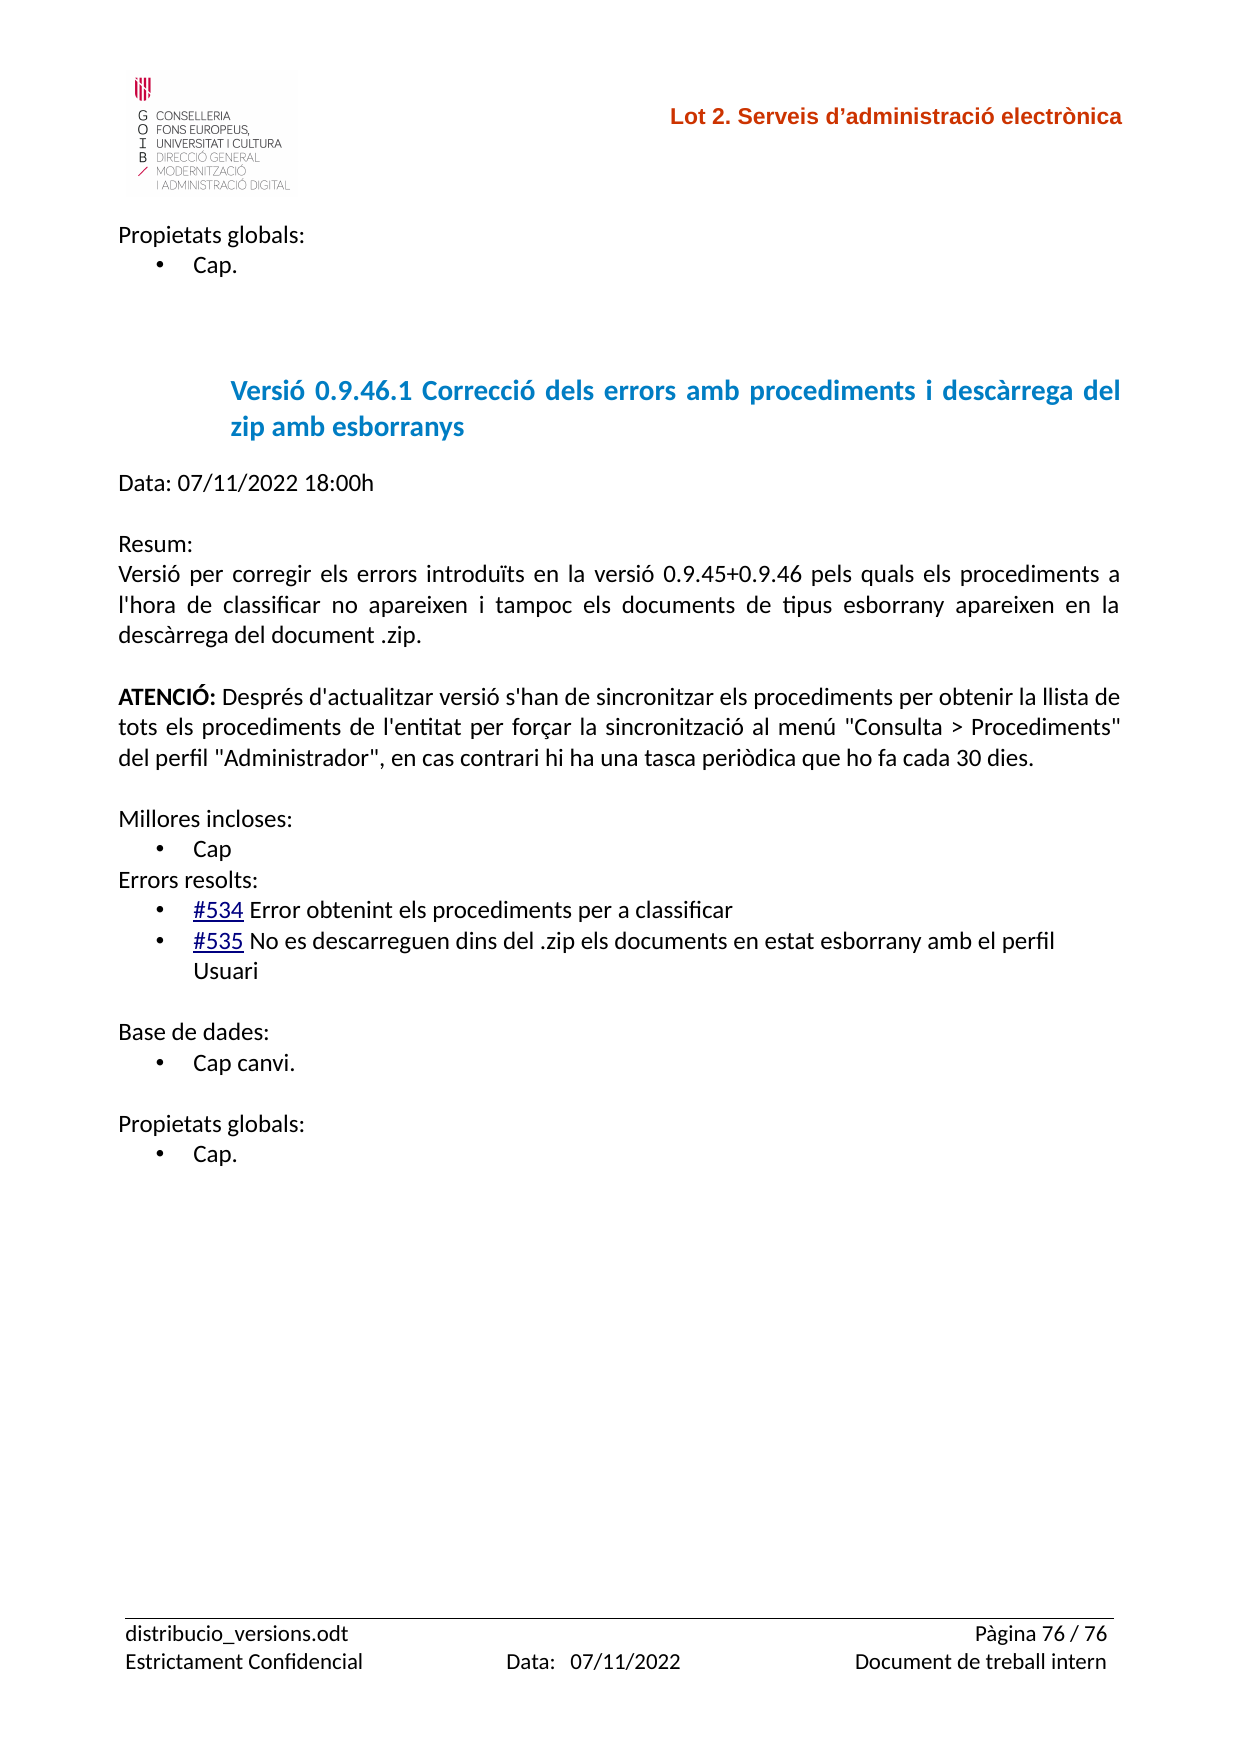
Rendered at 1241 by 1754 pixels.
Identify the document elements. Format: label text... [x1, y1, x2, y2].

list #534 Error obtenint els procediments per a classificar [156, 894, 1122, 925]
list Cap canvi. [156, 1047, 1122, 1077]
list #535 No es descarreguen dins del .zip els documents en estat esborrany amb el perfil Usuari [156, 925, 1122, 986]
text Data: 07/11/2022 18:00h [118, 467, 1122, 497]
text Resum: [118, 528, 1122, 558]
text Base de dades: [118, 1016, 1122, 1047]
picture [126, 70, 299, 197]
list Cap. [156, 1138, 1122, 1169]
text Millores incloses: [118, 803, 1122, 833]
text Propietats globals: [118, 219, 1122, 250]
text Propietats globals: [118, 1108, 1122, 1138]
list Cap. [156, 250, 1122, 280]
list Cap [156, 833, 1122, 864]
text ATENCIÓ: Després d'actualitzar versió s'han de sincronitzar els procediments per obtenir la llista de tots els procediments de l'entitat per forçar la sincronització al menú "Consulta > Procediments" del perfil "Administrador", en cas contrari hi ha una tasca periòdica que ho fa cada 30 dies. [118, 681, 1122, 772]
text Versió per corregir els errors introduïts en la versió 0.9.45+0.9.46 pels quals els procediments a l'hora de classificar no apareixen i tampoc els documents de tipus esborrany apareixen en la descàrrega del document .zip. [118, 558, 1122, 650]
text Errors resolts: [118, 864, 1122, 894]
subtitle Versió 0.9.46.1 Correcció dels errors amb procediments i descàrrega del zip amb esborranys [153, 372, 1122, 443]
